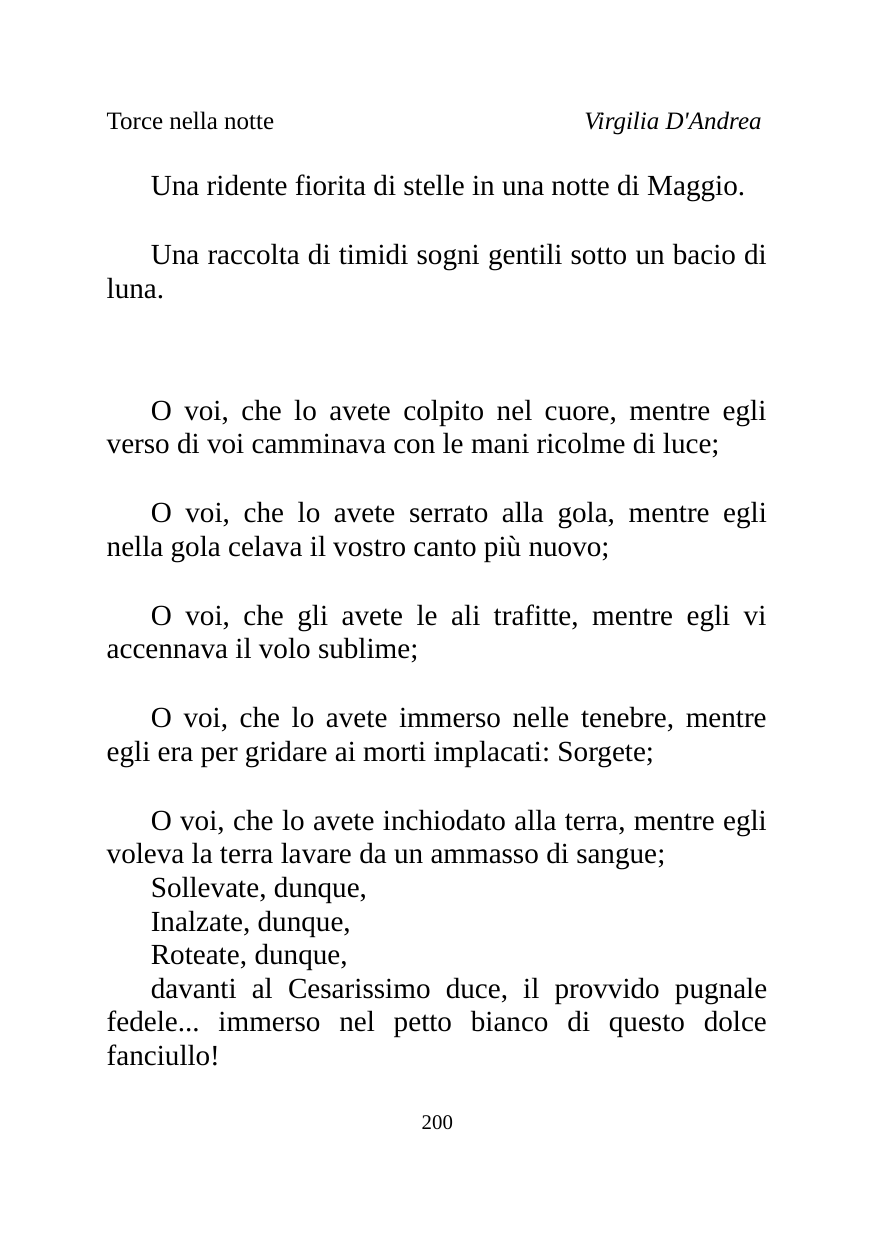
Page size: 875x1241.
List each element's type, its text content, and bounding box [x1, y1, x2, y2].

text Una raccolta di timidi sogni gentili sotto un bacio di luna. [106, 237, 768, 304]
text Una ridente fiorita di stelle in una notte di Maggio. [106, 168, 768, 202]
text Roteate, dunque, [106, 937, 768, 971]
text O voi, che gli avete le ali trafitte, mentre egli vi accennava il volo sublime; [106, 598, 768, 665]
text O voi, che lo avete colpito nel cuore, mentre egli verso di voi camminava con le mani ricolme di luce; [106, 393, 768, 460]
text O voi, che lo avete inchiodato alla terra, mentre egli voleva la terra lavare da un ammasso di sangue; [106, 803, 768, 870]
text O voi, che lo avete immerso nelle tenebre, mentre egli era per gridare ai morti implacati: Sorgete; [106, 701, 768, 768]
text O voi, che lo avete serrato alla gola, mentre egli nella gola celava il vostro canto più nuovo; [106, 496, 768, 563]
text Inalzate, dunque, [106, 904, 768, 937]
text davanti al Cesarissimo duce, il provvido pugnale fedele... immerso nel petto bianco di questo dolce fanciullo! [106, 971, 768, 1071]
text Sollevate, dunque, [106, 870, 768, 904]
